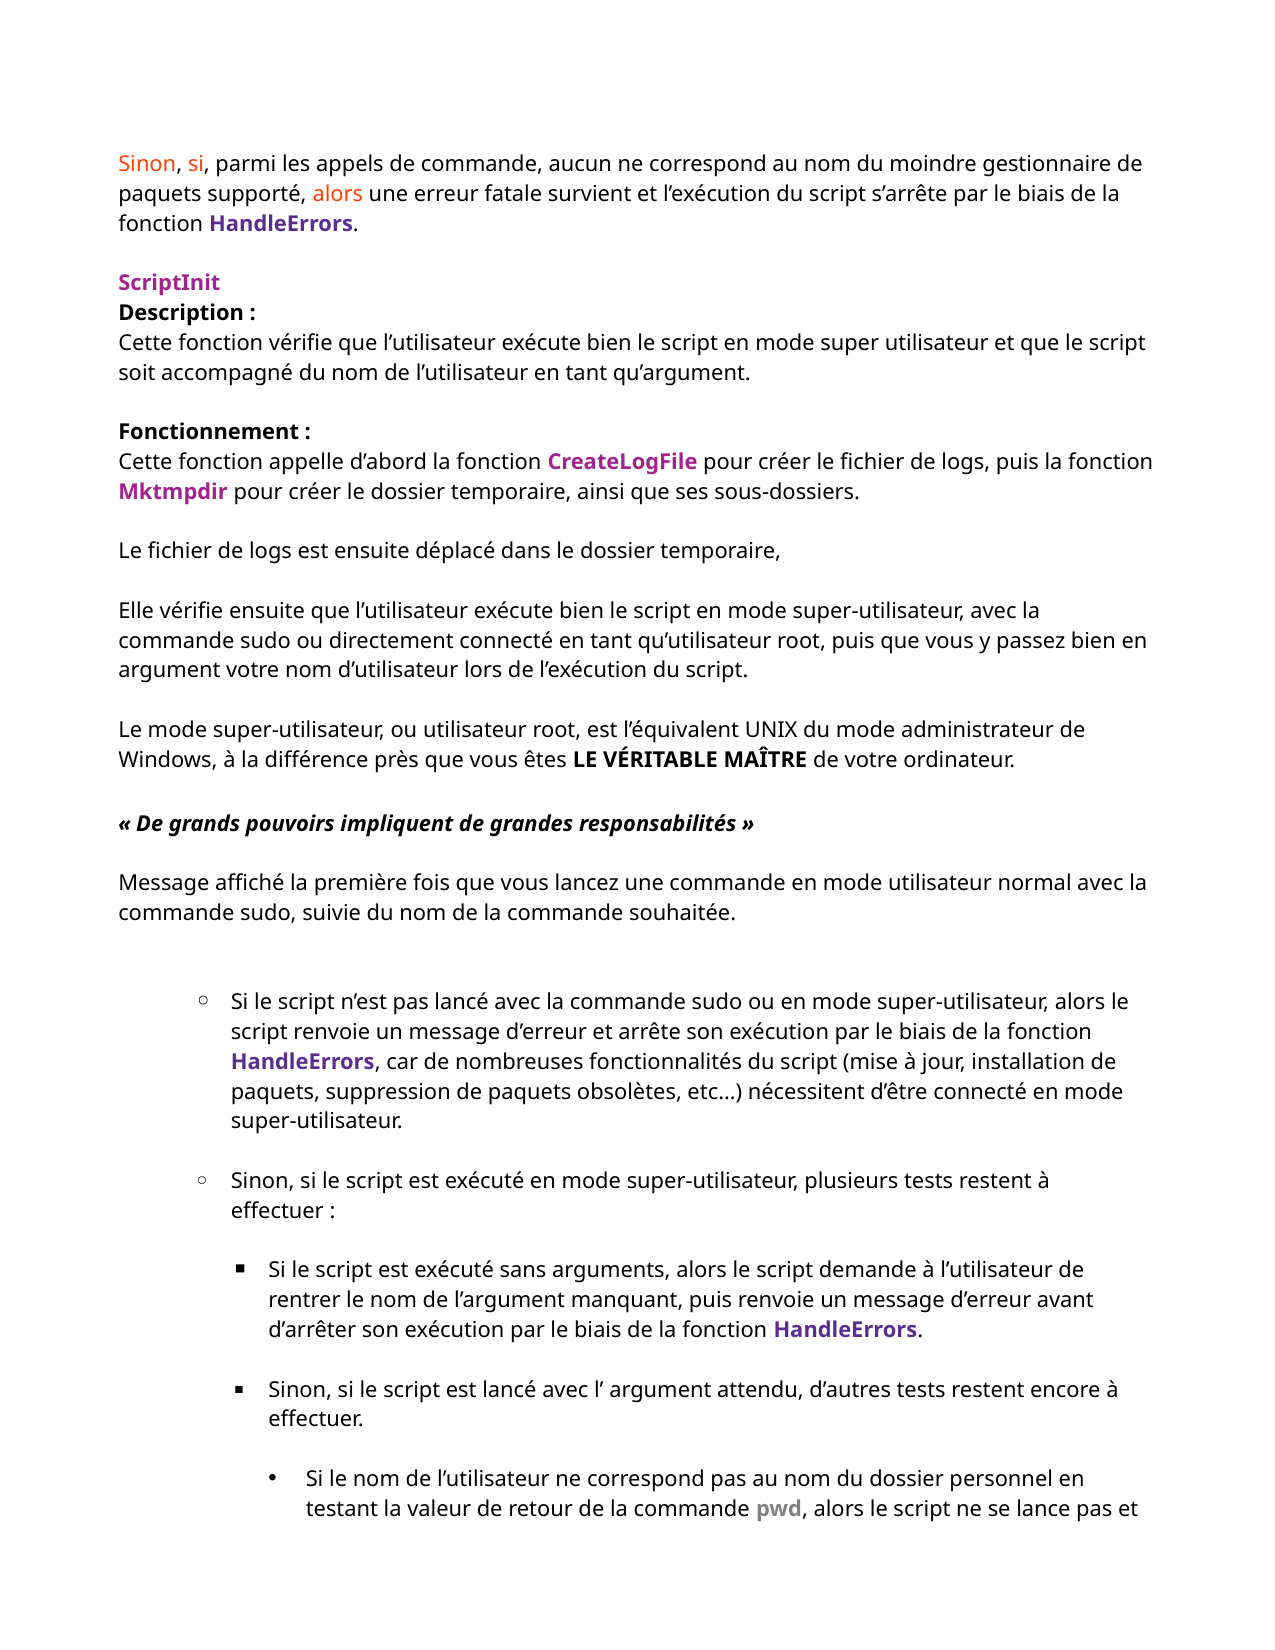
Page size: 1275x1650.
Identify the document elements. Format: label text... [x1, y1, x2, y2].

text Le fichier de logs est ensuite déplacé dans le dossier temporaire, [118, 535, 1157, 565]
text Fonctionnement : [118, 416, 1157, 446]
text Message affiché la première fois que vous lancez une commande en mode utilisateur normal avec la commande sudo, suivie du nom de la commande souhaitée. [118, 867, 1157, 927]
text Sinon, si, parmi les appels de commande, aucun ne correspond au nom du moindre gestionnaire de paquets supporté, alors une erreur fatale survient et l’exécution du script s’arrête par le biais de la fonction HandleErrors. [118, 148, 1157, 237]
text Elle vérifie ensuite que l’utilisateur exécute bien le script en mode super-utilisateur, avec la commande sudo ou directement connecté en tant qu’utilisateur root, puis que vous y passez bien en argument votre nom d’utilisateur lors de l’exécution du script. [118, 595, 1157, 684]
list Sinon, si le script est exécuté en mode super-utilisateur, plusieurs tests restent à effectuer : [193, 1165, 1157, 1225]
text Cette fonction appelle d’abord la fonction CreateLogFile pour créer le fichier de logs, puis la fonction Mktmpdir pour créer le dossier temporaire, ainsi que ses sous-dossiers. [118, 446, 1157, 505]
text Description : [118, 297, 1157, 327]
text ScriptInit [118, 267, 1157, 297]
text « De grands pouvoirs impliquent de grandes responsabilités » [118, 808, 1157, 837]
text Cette fonction vérifie que l’utilisateur exécute bien le script en mode super utilisateur et que le script soit accompagné du nom de l’utilisateur en tant qu’argument. [118, 327, 1157, 386]
list Sinon, si le script est lancé avec l’ argument attendu, d’autres tests restent encore à effectuer. [231, 1374, 1157, 1433]
text Le mode super-utilisateur, ou utilisateur root, est l’équivalent UNIX du mode administrateur de Windows, à la différence près que vous êtes LE VÉRITABLE MAÎTRE de votre ordinateur. [118, 714, 1157, 773]
list Si le script n’est pas lancé avec la commande sudo ou en mode super-utilisateur, alors le script renvoie un message d’erreur et arrête son exécution par le biais de la fonction HandleErrors, car de nombreuses fonctionnalités du script (mise à jour, installation de paquets, suppression de paquets obsolètes, etc…) nécessitent d’être connecté en mode super-utilisateur. [193, 986, 1157, 1135]
list Si le nom de l’utilisateur ne correspond pas au nom du dossier personnel en testant la valeur de retour de la commande pwd, alors le script ne se lance pas et [268, 1463, 1157, 1523]
list Si le script est exécuté sans arguments, alors le script demande à l’utilisateur de rentrer le nom de l’argument manquant, puis renvoie un message d’erreur avant d’arrêter son exécution par le biais de la fonction HandleErrors. [231, 1254, 1157, 1344]
